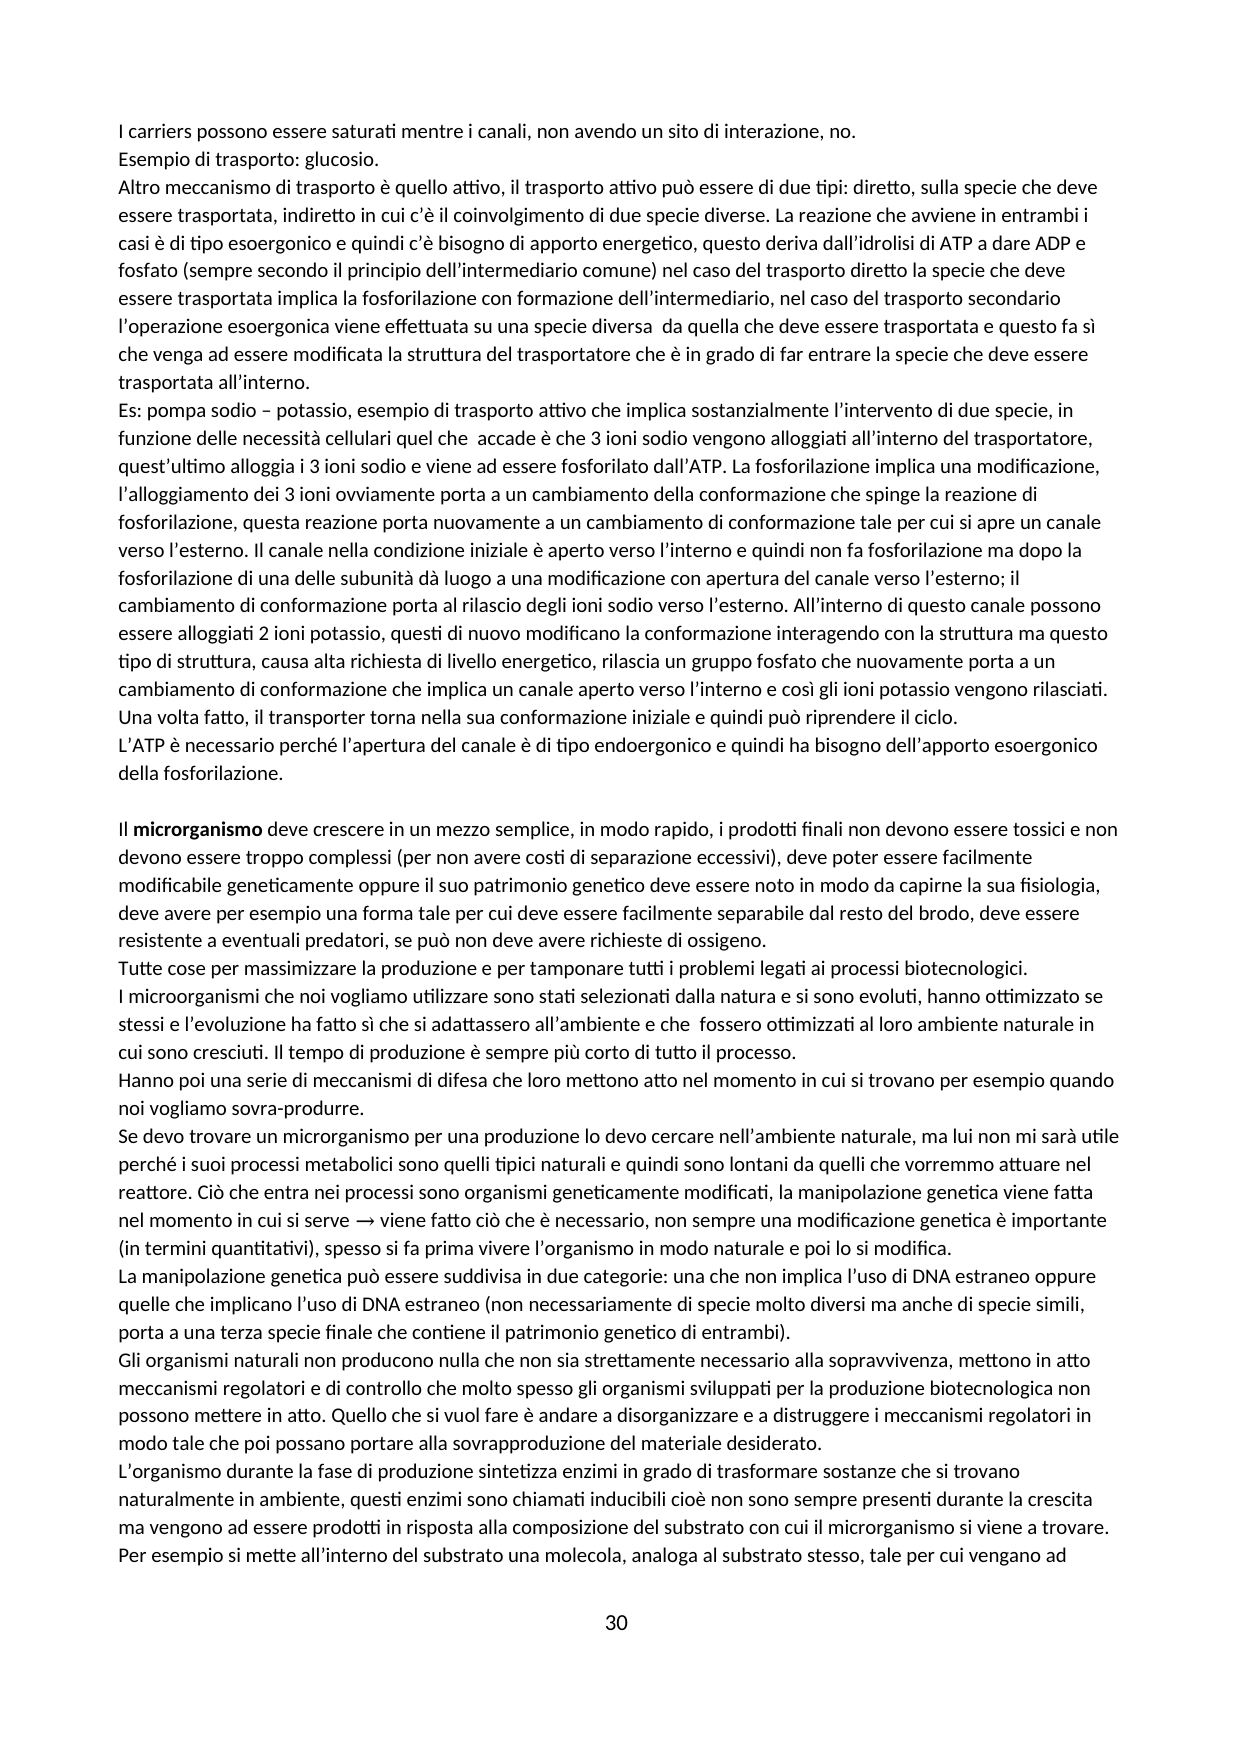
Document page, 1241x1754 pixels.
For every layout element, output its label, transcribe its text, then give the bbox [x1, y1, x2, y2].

text I carriers possono essere saturati mentre i canali, non avendo un sito di interazione, no. Esempio di trasporto: glucosio. Altro meccanismo di trasporto è quello attivo, il trasporto attivo può essere di due tipi: diretto, sulla specie che deve essere trasportata, indiretto in cui c’è il coinvolgimento di due specie diverse. La reazione che avviene in entrambi i casi è di tipo esoergonico e quindi c’è bisogno di apporto energetico, questo deriva dall’idrolisi di ATP a dare ADP e fosfato (sempre secondo il principio dell’intermediario comune) nel caso del trasporto diretto la specie che deve essere trasportata implica la fosforilazione con formazione dell’intermediario, nel caso del trasporto secondario l’operazione esoergonica viene effettuata su una specie diversa da quella che deve essere trasportata e questo fa sì che venga ad essere modificata la struttura del trasportatore che è in grado di far entrare la specie che deve essere trasportata all’interno. Es: pompa sodio – potassio, esempio di trasporto attivo che implica sostanzialmente l’intervento di due specie, in funzione delle necessità cellulari quel che accade è che 3 ioni sodio vengono alloggiati all’interno del trasportatore, quest’ultimo alloggia i 3 ioni sodio e viene ad essere fosforilato dall’ATP. La fosforilazione implica una modificazione, l’alloggiamento dei 3 ioni ovviamente porta a un cambiamento della conformazione che spinge la reazione di fosforilazione, questa reazione porta nuovamente a un cambiamento di conformazione tale per cui si apre un canale verso l’esterno. Il canale nella condizione iniziale è aperto verso l’interno e quindi non fa fosforilazione ma dopo la fosforilazione di una delle subunità dà luogo a una modificazione con apertura del canale verso l’esterno; il cambiamento di conformazione porta al rilascio degli ioni sodio verso l’esterno. All’interno di questo canale possono essere alloggiati 2 ioni potassio, questi di nuovo modificano la conformazione interagendo con la struttura ma questo tipo di struttura, causa alta richiesta di livello energetico, rilascia un gruppo fosfato che nuovamente porta a un cambiamento di conformazione che implica un canale aperto verso l’interno e così gli ioni potassio vengono rilasciati. Una volta fatto, il transporter torna nella sua conformazione iniziale e quindi può riprendere il ciclo. L’ATP è necessario perché l’apertura del canale è di tipo endoergonico e quindi ha bisogno dell’apporto esoergonico della fosforilazione. Il microrganismo deve crescere in un mezzo semplice, in modo rapido, i prodotti finali non devono essere tossici e non devono essere troppo complessi (per non avere costi di separazione eccessivi), deve poter essere facilmente modificabile geneticamente oppure il suo patrimonio genetico deve essere noto in modo da capirne la sua fisiologia, deve avere per esempio una forma tale per cui deve essere facilmente separabile dal resto del brodo, deve essere resistente a eventuali predatori, se può non deve avere richieste di ossigeno. Tutte cose per massimizzare la produzione e per tamponare tutti i problemi legati ai processi biotecnologici. I microorganismi che noi vogliamo utilizzare sono stati selezionati dalla natura e si sono evoluti, hanno ottimizzato se stessi e l’evoluzione ha fatto sì che si adattassero all’ambiente e che fossero ottimizzati al loro ambiente naturale in cui sono cresciuti. Il tempo di produzione è sempre più corto di tutto il processo. Hanno poi una serie di meccanismi di difesa che loro mettono atto nel momento in cui si trovano per esempio quando noi vogliamo sovra-produrre. Se devo trovare un microrganismo per una produzione lo devo cercare nell’ambiente naturale, ma lui non mi sarà utile perché i suoi processi metabolici sono quelli tipici naturali e quindi sono lontani da quelli che vorremmo attuare nel reattore. Ciò che entra nei processi sono organismi geneticamente modificati, la manipolazione genetica viene fatta nel momento in cui si serve → viene fatto ciò che è necessario, non sempre una modificazione genetica è importante (in termini quantitativi), spesso si fa prima vivere l’organismo in modo naturale e poi lo si modifica. La manipolazione genetica può essere suddivisa in due categorie: una che non implica l’uso di DNA estraneo oppure quelle che implicano l’uso di DNA estraneo (non necessariamente di specie molto diversi ma anche di specie simili, porta a una terza specie finale che contiene il patrimonio genetico di entrambi). Gli organismi naturali non producono nulla che non sia strettamente necessario alla sopravvivenza, mettono in atto meccanismi regolatori e di controllo che molto spesso gli organismi sviluppati per la produzione biotecnologica non possono mettere in atto. Quello che si vuol fare è andare a disorganizzare e a distruggere i meccanismi regolatori in modo tale che poi possano portare alla sovrapproduzione del materiale desiderato. L’organismo durante la fase di produzione sintetizza enzimi in grado di trasformare sostanze che si trovano naturalmente in ambiente, questi enzimi sono chiamati inducibili cioè non sono sempre presenti durante la crescita ma vengono ad essere prodotti in risposta alla composizione del substrato con cui il microrganismo si viene a trovare. Per esempio si mette all’interno del substrato una molecola, analoga al substrato stesso, tale per cui vengano ad [118, 118, 1122, 1568]
